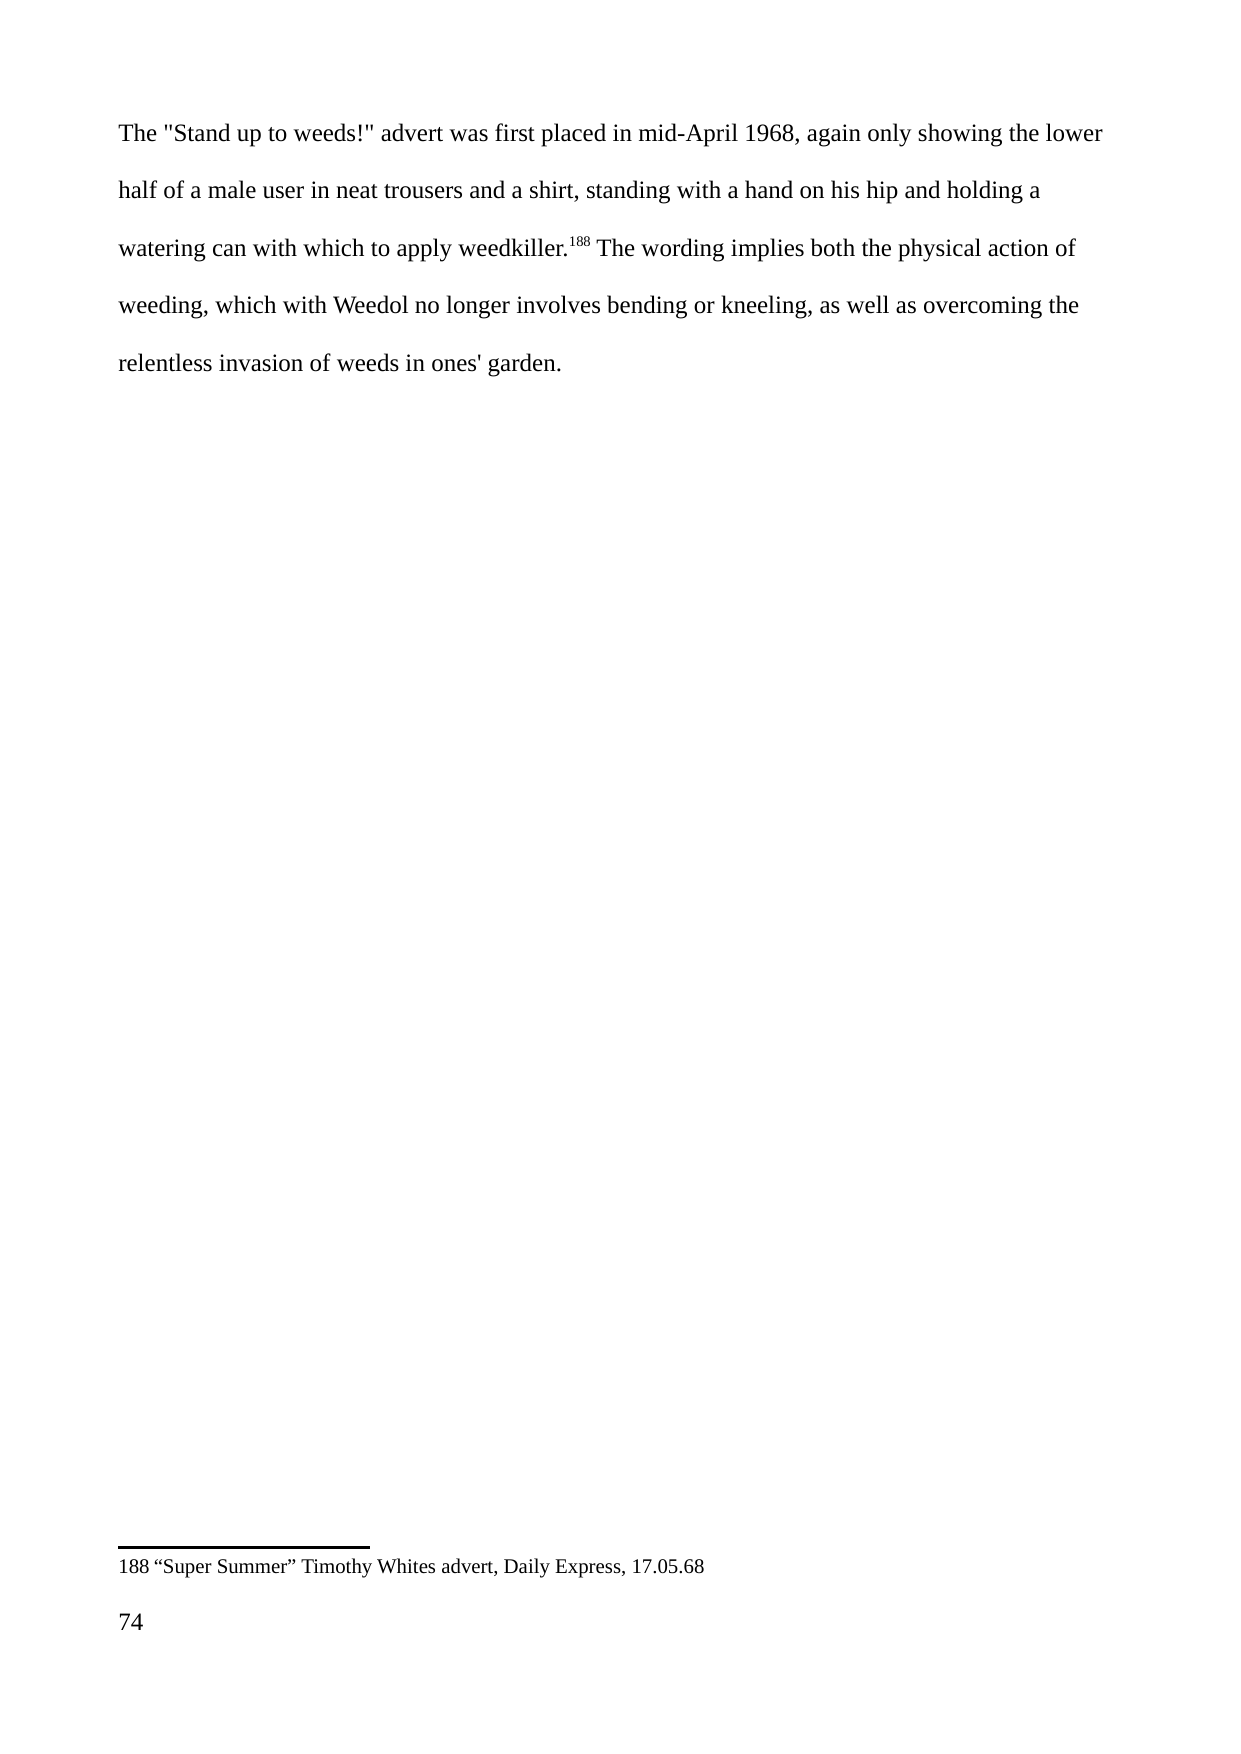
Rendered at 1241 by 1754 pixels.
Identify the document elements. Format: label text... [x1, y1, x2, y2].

text “Super Summer” Timothy Whites advert, Daily Express, 17.05.68 [118, 1553, 1122, 1578]
text The "Stand up to weeds!" advert was first placed in mid-April 1968, again only showing the lower half of a male user in neat trousers and a shirt, standing with a hand on his hip and holding a watering can with which to apply weedkiller. The wording implies both the physical action of weeding, which with Weedol no longer involves bending or kneeling, as well as overcoming the relentless invasion of weeds in ones' garden. [118, 118, 1122, 377]
